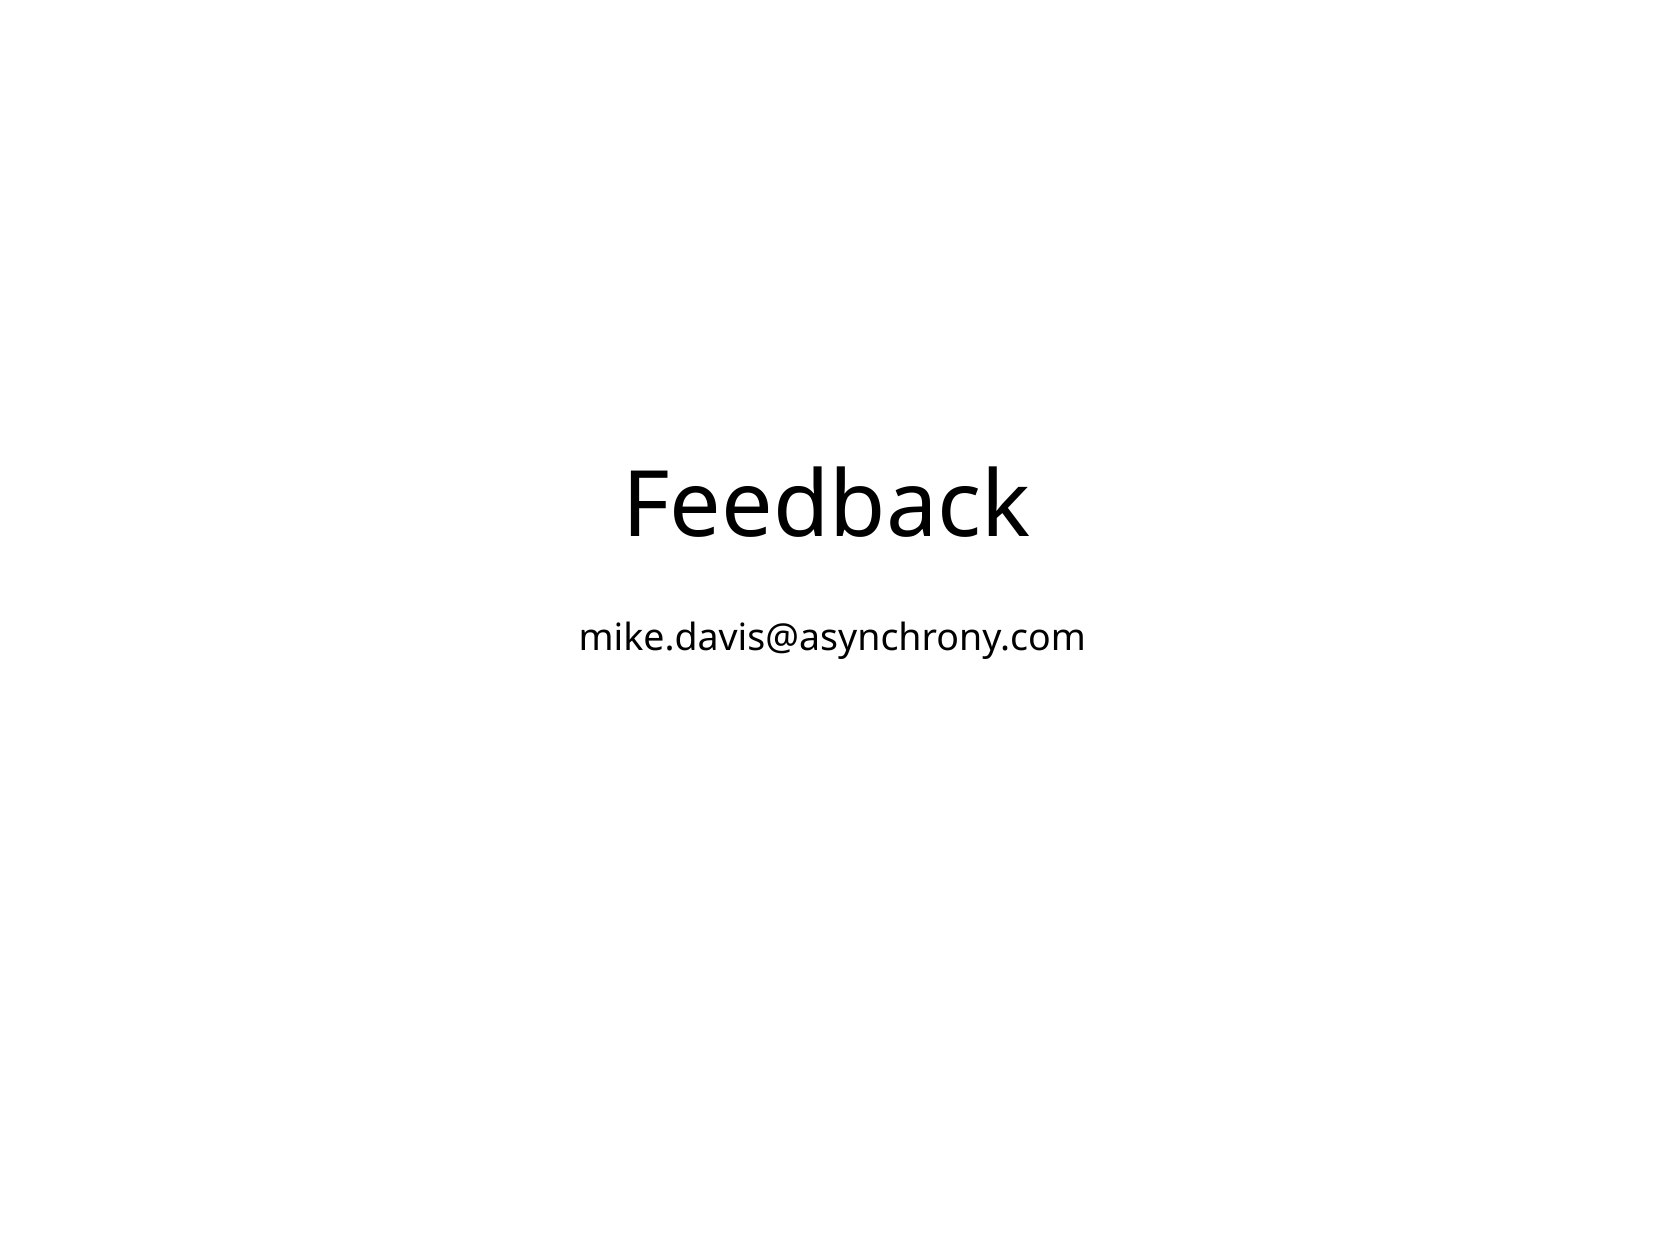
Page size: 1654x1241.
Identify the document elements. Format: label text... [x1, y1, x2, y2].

title Feedback [82, 397, 1571, 605]
list mike.davis@asynchrony.com [318, 600, 1347, 676]
